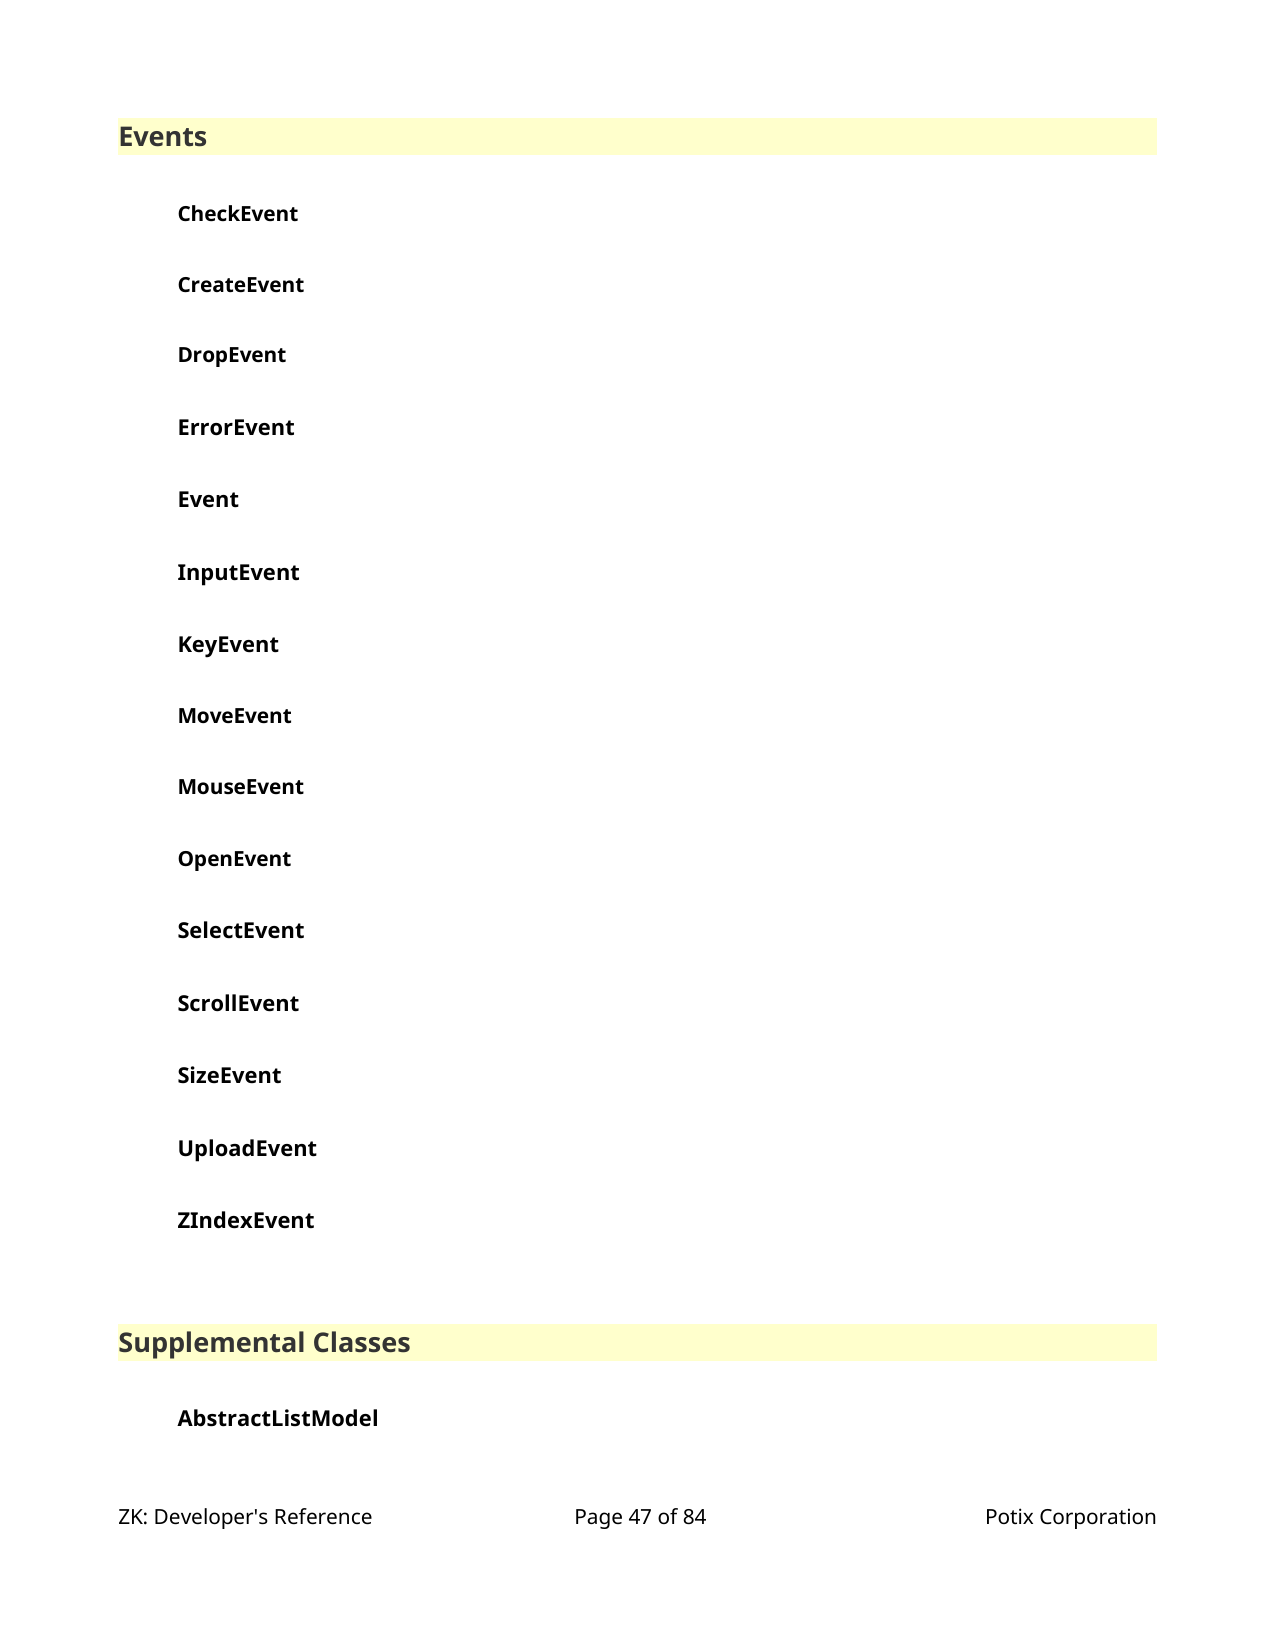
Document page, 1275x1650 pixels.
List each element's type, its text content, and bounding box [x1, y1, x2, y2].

subtitle InputEvent [177, 556, 1157, 586]
subtitle OpenEvent [177, 843, 1157, 873]
subtitle ErrorEvent [177, 411, 1157, 441]
subtitle ScrollEvent [177, 988, 1157, 1018]
subtitle ZIndexEvent [177, 1205, 1157, 1235]
subtitle Event [177, 484, 1157, 514]
subtitle MoveEvent [177, 701, 1157, 729]
subtitle UploadEvent [177, 1133, 1157, 1163]
subtitle MouseEvent [177, 772, 1157, 800]
subtitle Supplemental Classes [118, 1324, 1157, 1361]
subtitle Events [118, 118, 1157, 155]
subtitle SizeEvent [177, 1060, 1157, 1090]
subtitle SelectEvent [177, 915, 1157, 945]
subtitle KeyEvent [177, 629, 1157, 659]
subtitle DropEvent [177, 341, 1157, 369]
subtitle AbstractListModel [177, 1403, 1157, 1433]
subtitle CreateEvent [177, 270, 1157, 298]
subtitle CheckEvent [177, 197, 1157, 227]
